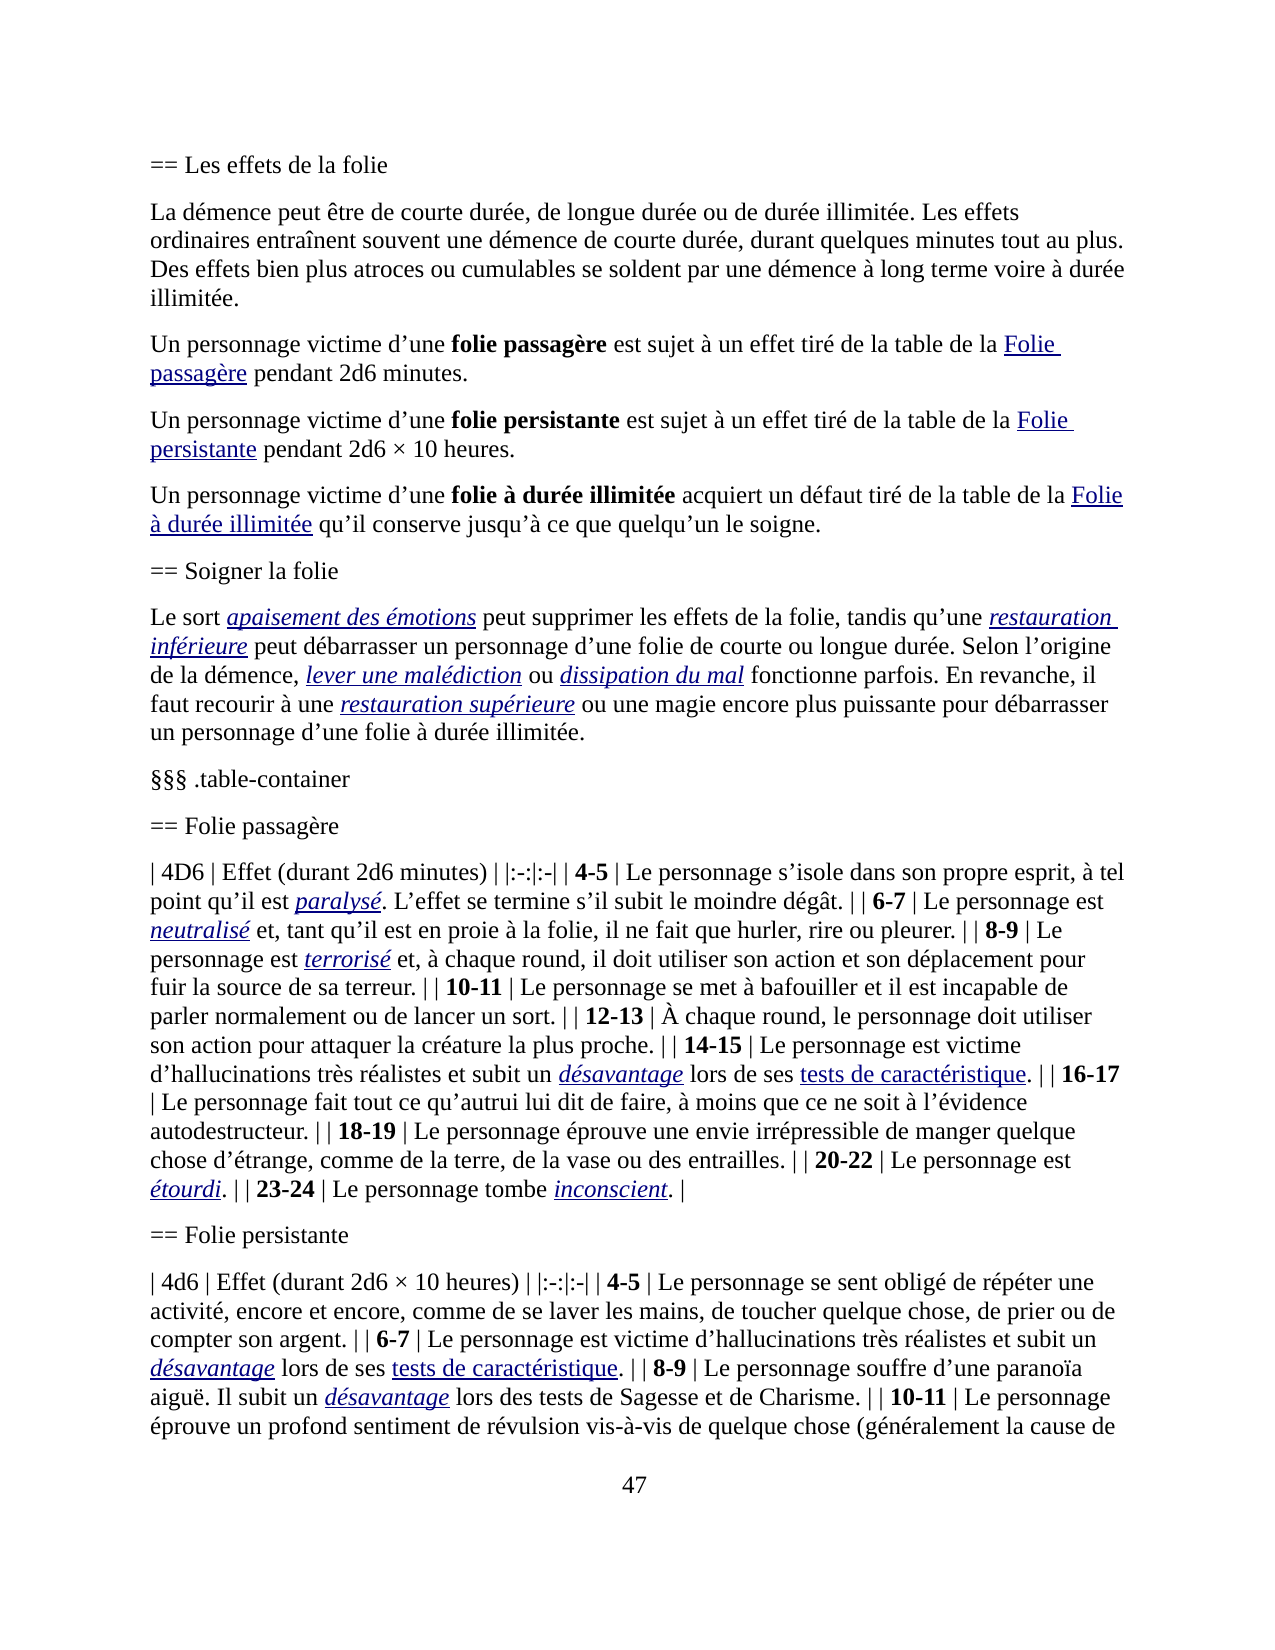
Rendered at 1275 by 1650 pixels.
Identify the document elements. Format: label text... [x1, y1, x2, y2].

text == Les effets de la folie [150, 150, 1125, 179]
text == Folie persistante [150, 1220, 1125, 1249]
text Un personnage victime d’une folie à durée illimitée acquiert un défaut tiré de la table de la Folie à durée illimitée qu’il conserve jusqu’à ce que quelqu’un le soigne. [150, 480, 1125, 538]
text | 4d6 | Effet (durant 2d6 × 10 heures) | |:-:|:-| | 4-5 | Le personnage se sent obligé de répéter une activité, encore et encore, comme de se laver les mains, de toucher quelque chose, de prier ou de compter son argent. | | 6-7 | Le personnage est victime d’hallucinations très réalistes et subit un désavantage lors de ses tests de caractéristique. | | 8-9 | Le personnage souffre d’une paranoïa aiguë. Il subit un désavantage lors des tests de Sagesse et de Charisme. | | 10-11 | Le personnage éprouve un profond sentiment de révulsion vis-à-vis de quelque chose (généralement la cause de [150, 1267, 1125, 1439]
text == Soigner la folie [150, 556, 1125, 584]
text Le sort apaisement des émotions peut supprimer les effets de la folie, tandis qu’une restauration inférieure peut débarrasser un personnage d’une folie de courte ou longue durée. Selon l’origine de la démence, lever une malédiction ou dissipation du mal fonctionne parfois. En revanche, il faut recourir à une restauration supérieure ou une magie encore plus puissante pour débarrasser un personnage d’une folie à durée illimitée. [150, 602, 1125, 746]
text | 4D6 | Effet (durant 2d6 minutes) | |:-:|:-| | 4-5 | Le personnage s’isole dans son propre esprit, à tel point qu’il est paralysé. L’effet se termine s’il subit le moindre dégât. | | 6-7 | Le personnage est neutralisé et, tant qu’il est en proie à la folie, il ne fait que hurler, rire ou pleurer. | | 8-9 | Le personnage est terrorisé et, à chaque round, il doit utiliser son action et son déplacement pour fuir la source de sa terreur. | | 10-11 | Le personnage se met à bafouiller et il est incapable de parler normalement ou de lancer un sort. | | 12-13 | À chaque round, le personnage doit utiliser son action pour attaquer la créature la plus proche. | | 14-15 | Le personnage est victime d’hallucinations très réalistes et subit un désavantage lors de ses tests de caractéristique. | | 16-17 | Le personnage fait tout ce qu’autrui lui dit de faire, à moins que ce ne soit à l’évidence autodestructeur. | | 18-19 | Le personnage éprouve une envie irrépressible de manger quelque chose d’étrange, comme de la terre, de la vase ou des entrailles. | | 20-22 | Le personnage est étourdi. | | 23-24 | Le personnage tombe inconscient. | [150, 857, 1125, 1202]
text La démence peut être de courte durée, de longue durée ou de durée illimitée. Les effets ordinaires entraînent souvent une démence de courte durée, durant quelques minutes tout au plus. Des effets bien plus atroces ou cumulables se soldent par une démence à long terme voire à durée illimitée. [150, 197, 1125, 312]
text == Folie passagère [150, 811, 1125, 839]
text §§§ .table-container [150, 764, 1125, 793]
text Un personnage victime d’une folie persistante est sujet à un effet tiré de la table de la Folie persistante pendant 2d6 × 10 heures. [150, 405, 1125, 462]
text Un personnage victime d’une folie passagère est sujet à un effet tiré de la table de la Folie passagère pendant 2d6 minutes. [150, 329, 1125, 387]
